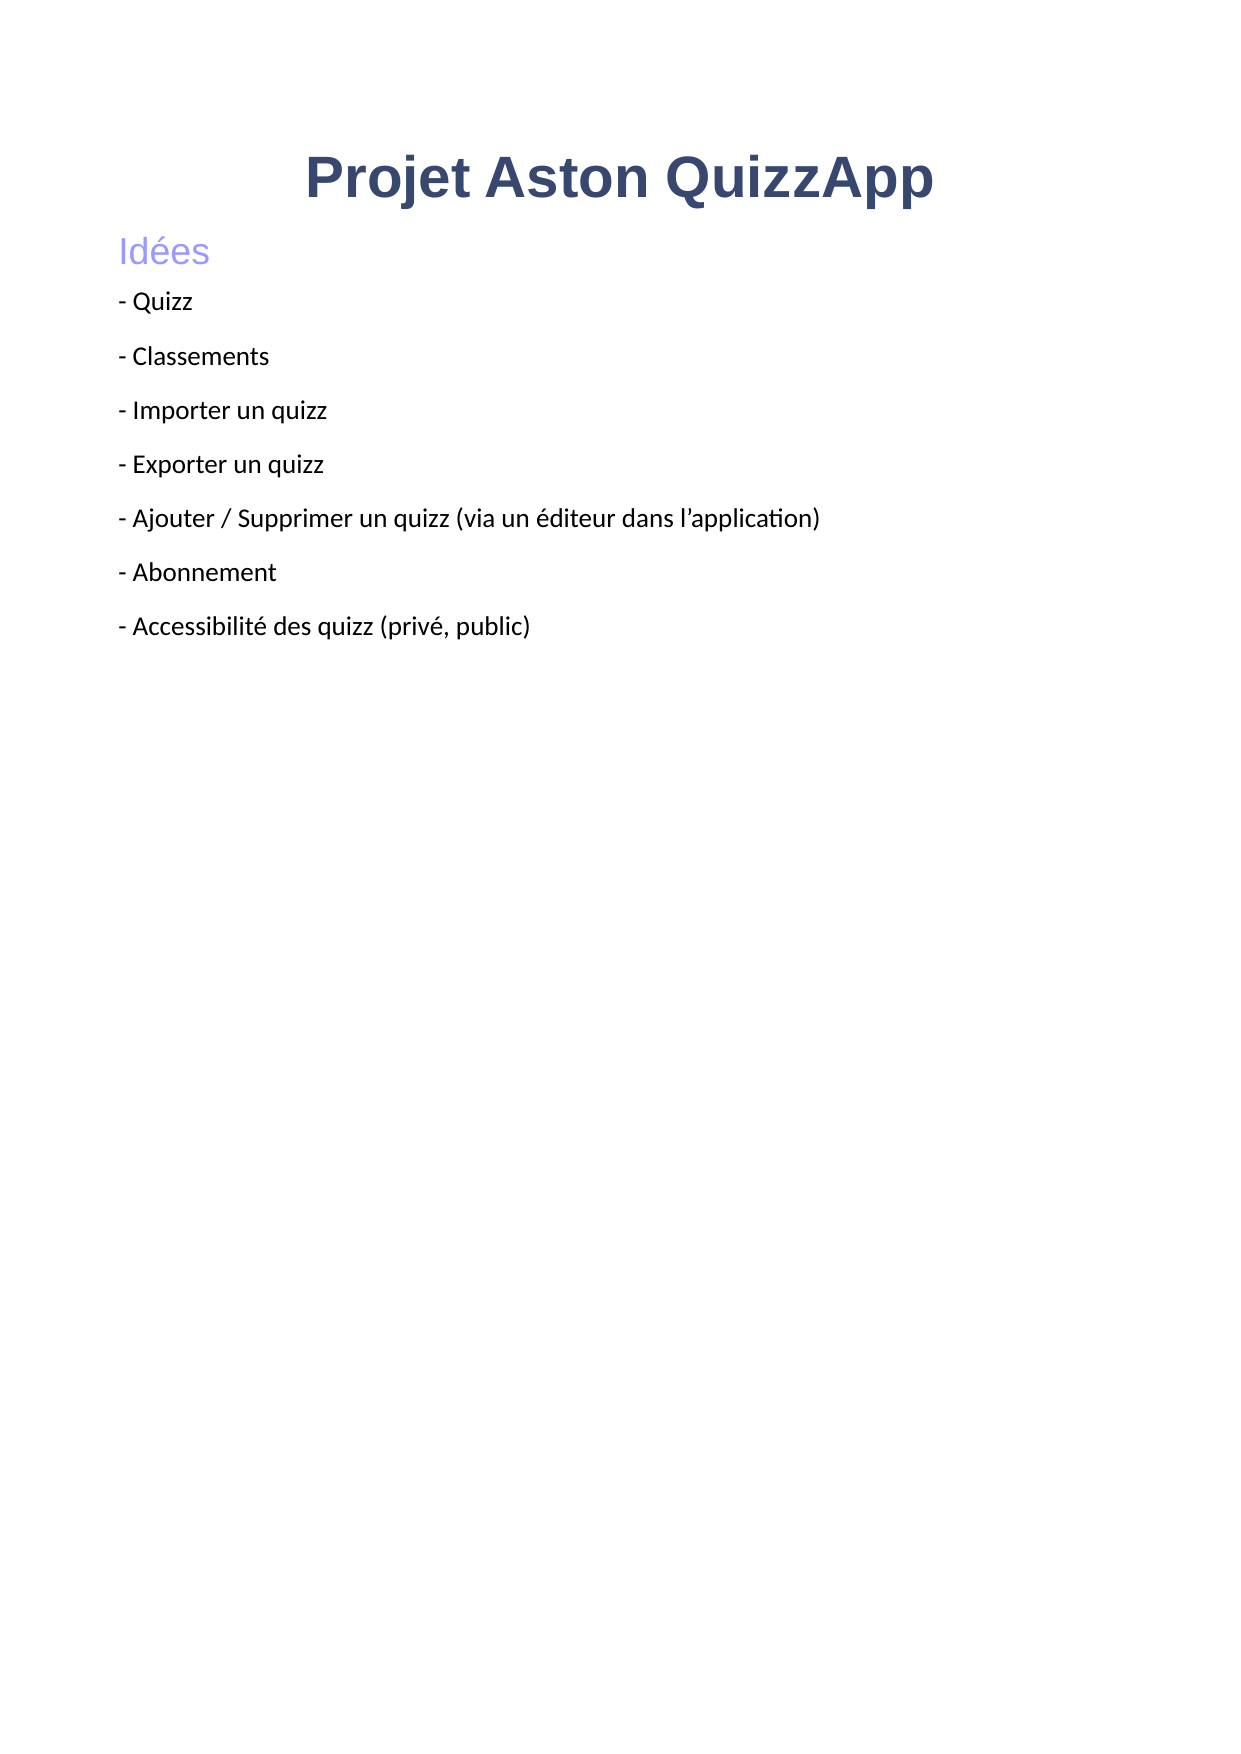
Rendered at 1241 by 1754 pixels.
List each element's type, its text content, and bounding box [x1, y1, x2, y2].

text - Classements [118, 339, 1122, 372]
title Projet Aston QuizzApp [118, 143, 1122, 210]
text - Quizz [118, 284, 1122, 318]
text - Ajouter / Supprimer un quizz (via un éditeur dans l’application) [118, 501, 1122, 534]
text - Exporter un quizz [118, 447, 1122, 480]
text - Importer un quizz [118, 393, 1122, 426]
subtitle Idées [118, 229, 1122, 272]
text - Abonnement [118, 555, 1122, 588]
text - Accessibilité des quizz (privé, public) [118, 609, 1122, 643]
